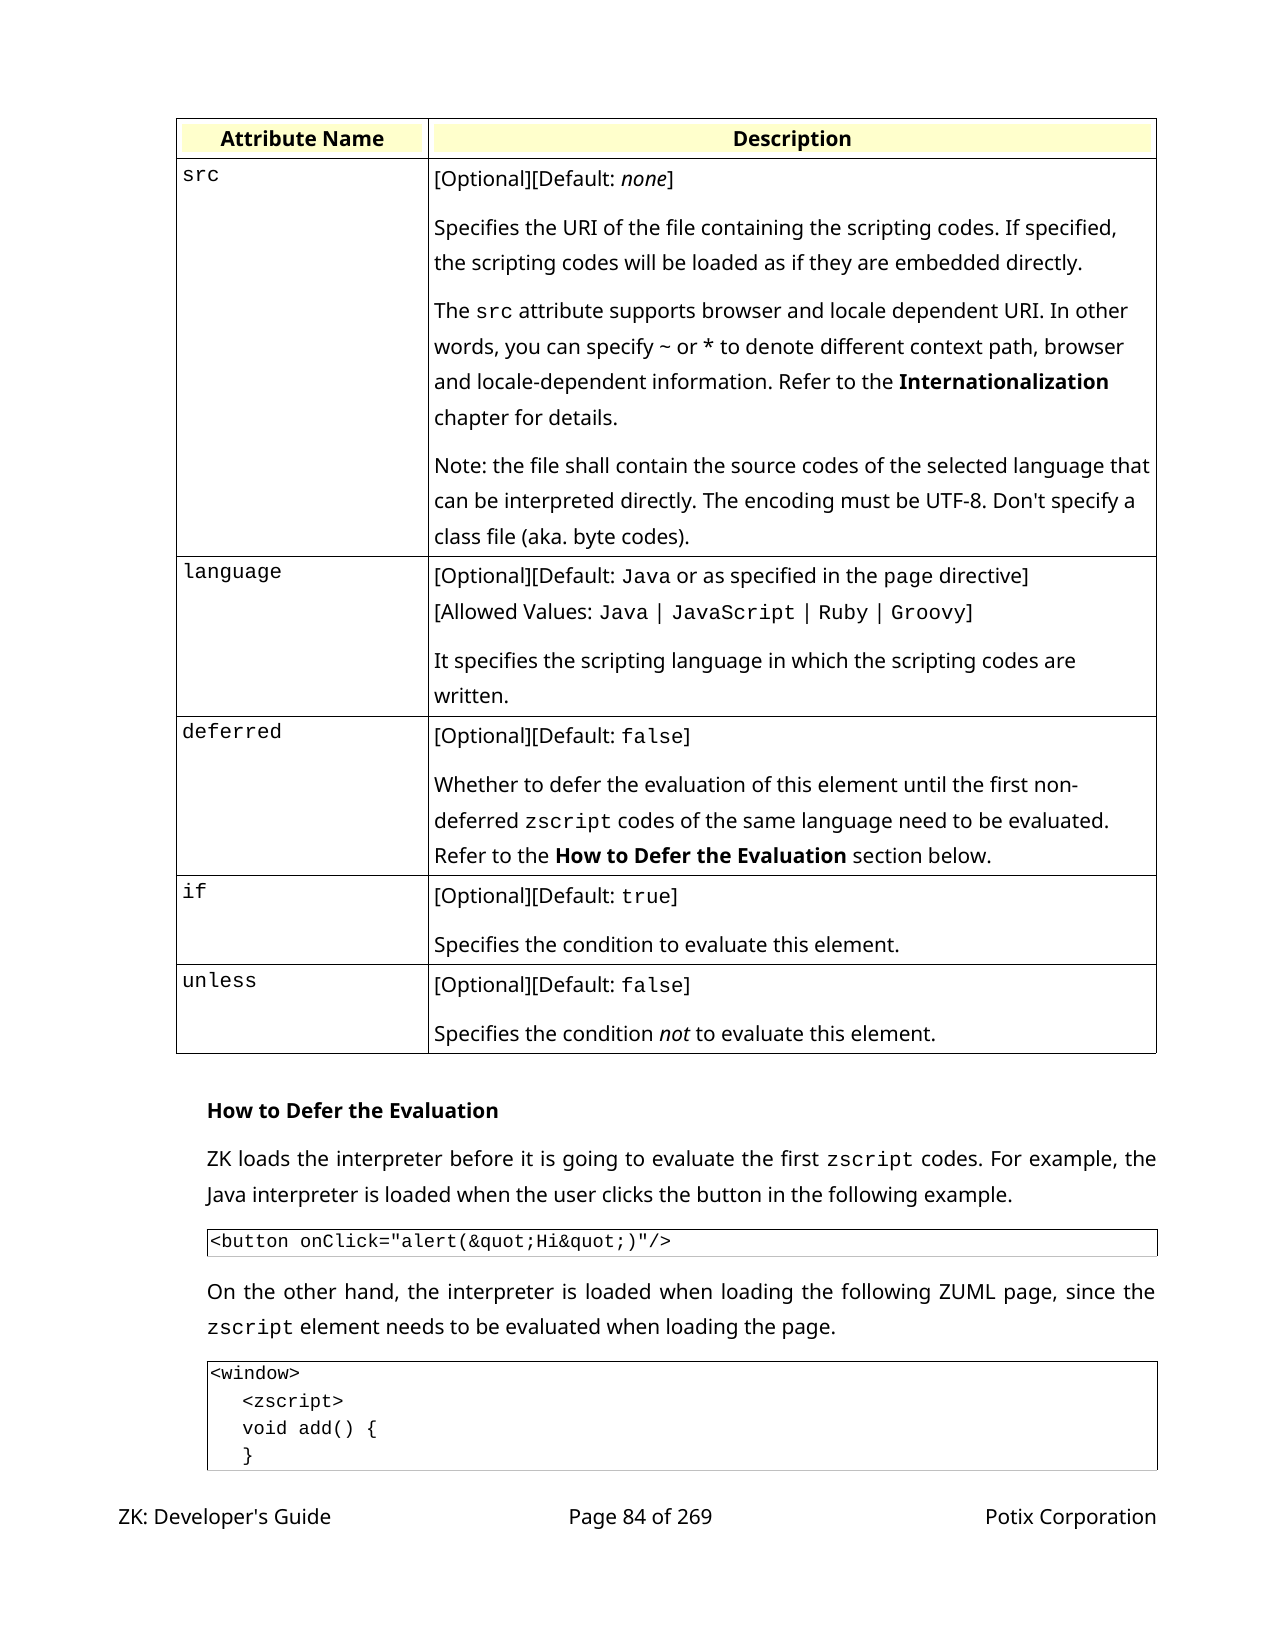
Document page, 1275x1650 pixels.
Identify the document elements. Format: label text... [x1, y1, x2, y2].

table_header Description [429, 119, 1156, 158]
table_header Attribute Name [177, 119, 428, 158]
text void add() { [208, 1416, 1157, 1440]
text <zscript> [208, 1388, 1157, 1413]
table_cell [Optional][Default: false] Specifies the condition not to evaluate this element. [429, 965, 1156, 1053]
table_cell [Optional][Default: false] Whether to defer the evaluation of this element until the first non-deferred zscript codes of the same language need to be evaluated. Refer to the How to Defer the Evaluation section below. [429, 717, 1156, 875]
table_cell src [177, 159, 428, 556]
table_cell [Optional][Default: true] Specifies the condition to evaluate this element. [429, 876, 1156, 964]
table_cell language [177, 557, 428, 716]
text ZK loads the interpreter before it is going to evaluate the first zscript codes. For example, the Java interpreter is loaded when the user clicks the button in the following example. [207, 1144, 1157, 1208]
table_cell deferred [177, 717, 428, 875]
table_cell [Optional][Default: none] Specifies the URI of the file containing the scripting codes. If specified, the scripting codes will be loaded as if they are embedded directly. The src attribute supports browser and locale dependent URI. In other words, you can specify ~ or * to denote different context path, browser and locale-dependent information. Refer to the Internationalization chapter for details. Note: the file shall contain the source codes of the selected language that can be interpreted directly. The encoding must be UTF-8. Don't specify a class file (aka. byte codes). [429, 159, 1156, 556]
subtitle How to Defer the Evaluation [207, 1096, 1157, 1124]
table_cell unless [177, 965, 428, 1053]
text <window> [208, 1362, 1157, 1386]
table_cell [Optional][Default: Java or as specified in the page directive] [Allowed Values: Java | JavaScript | Ruby | Groovy] It specifies the scripting language in which the scripting codes are written. [429, 557, 1156, 716]
text On the other hand, the interpreter is loaded when loading the following ZUML page, since the zscript element needs to be evaluated when loading the page. [207, 1277, 1157, 1341]
text } [208, 1443, 1157, 1470]
table_cell if [177, 876, 428, 964]
text <button onClick="alert(&quot;Hi&quot;)"/> [208, 1230, 1157, 1256]
